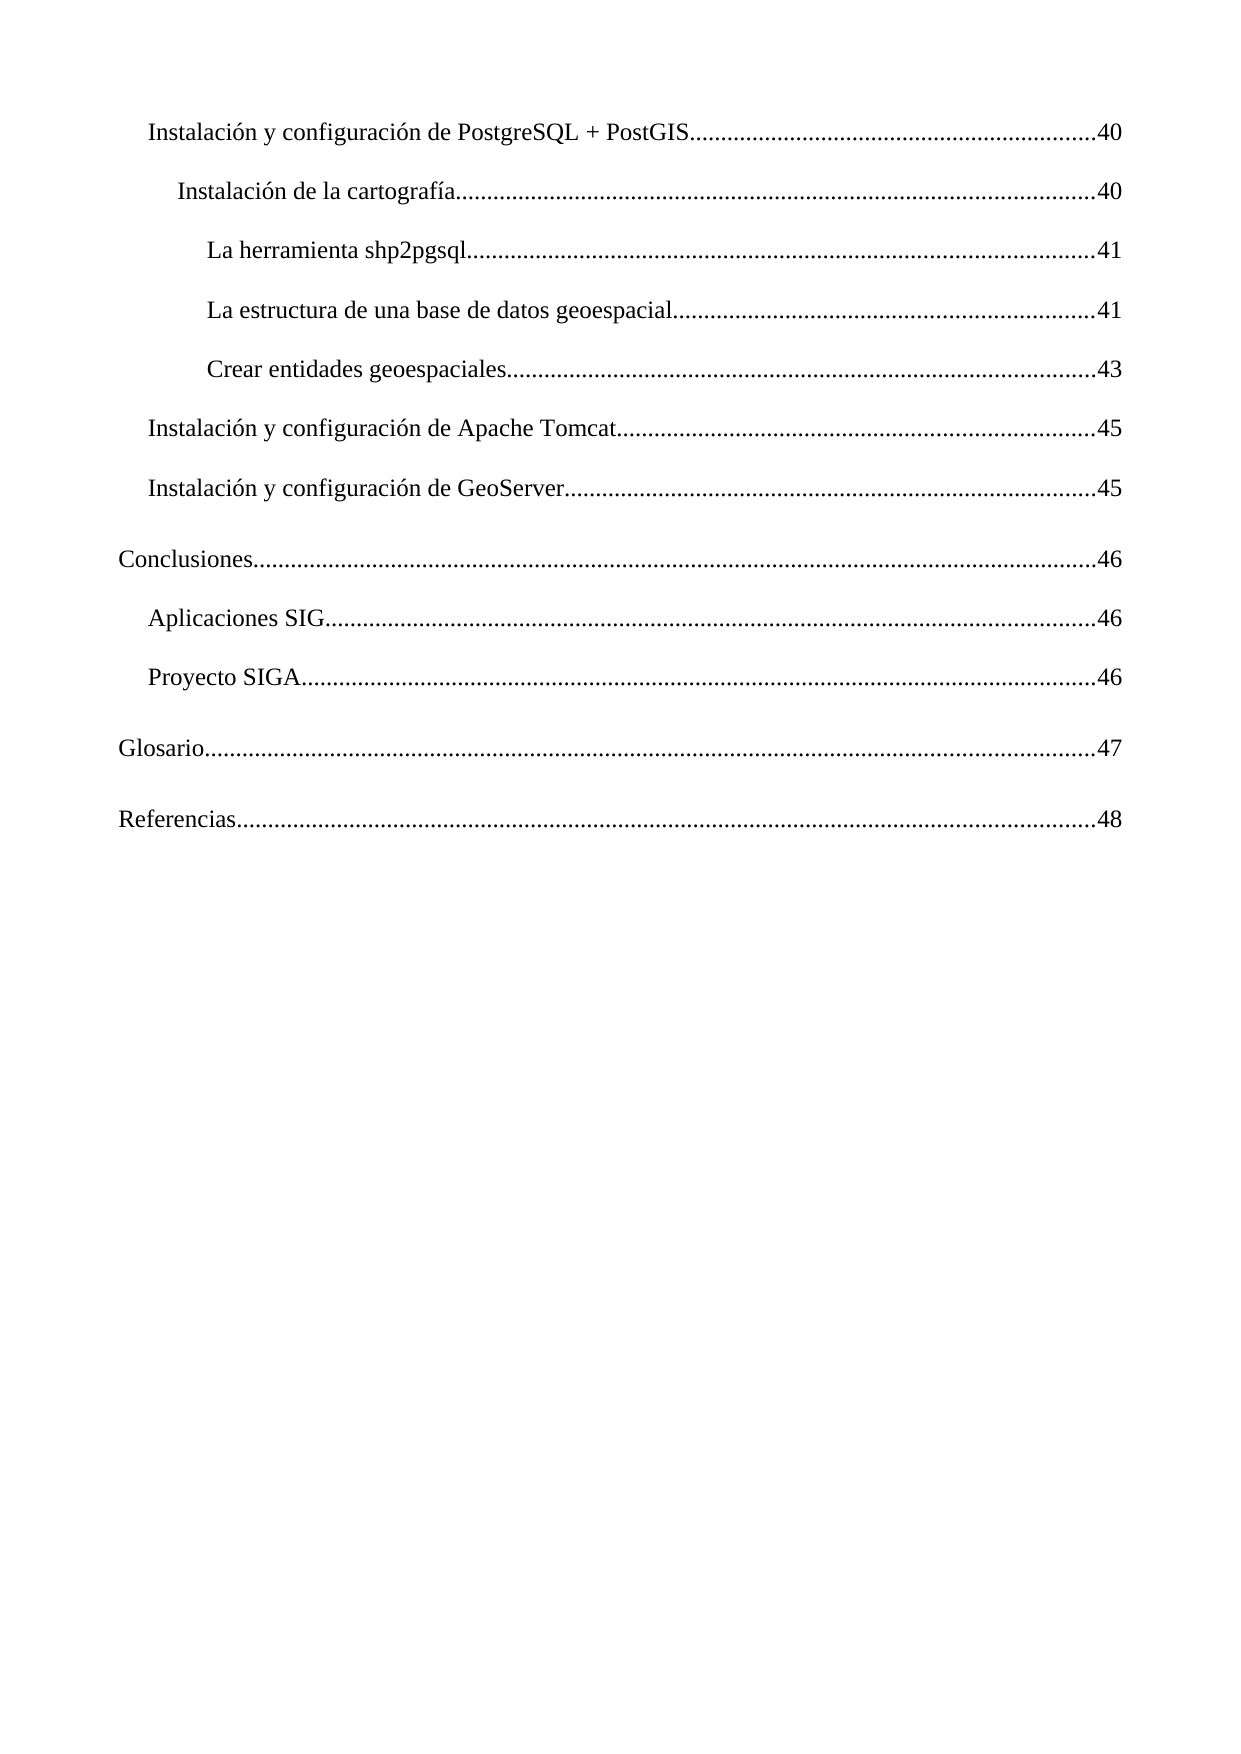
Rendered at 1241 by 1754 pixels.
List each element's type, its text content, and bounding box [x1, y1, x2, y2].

text La herramienta shp2pgsql 41 [207, 237, 1122, 264]
text Proyecto SIGA 46 [148, 663, 1122, 691]
text Instalación y configuración de PostgreSQL + PostGIS 40 [148, 118, 1122, 146]
text Glosario 47 [118, 734, 1122, 762]
text Referencias 48 [118, 805, 1122, 833]
text Aplicaciones SIG 46 [148, 604, 1122, 632]
text La estructura de una base de datos geoespacial 41 [207, 296, 1122, 324]
text Instalación de la cartografía 40 [177, 177, 1122, 205]
text Crear entidades geoespaciales 43 [207, 355, 1122, 383]
text Conclusiones 46 [118, 545, 1122, 572]
text Instalación y configuración de GeoServer 45 [148, 474, 1122, 501]
text Instalación y configuración de Apache Tomcat 45 [148, 414, 1122, 442]
